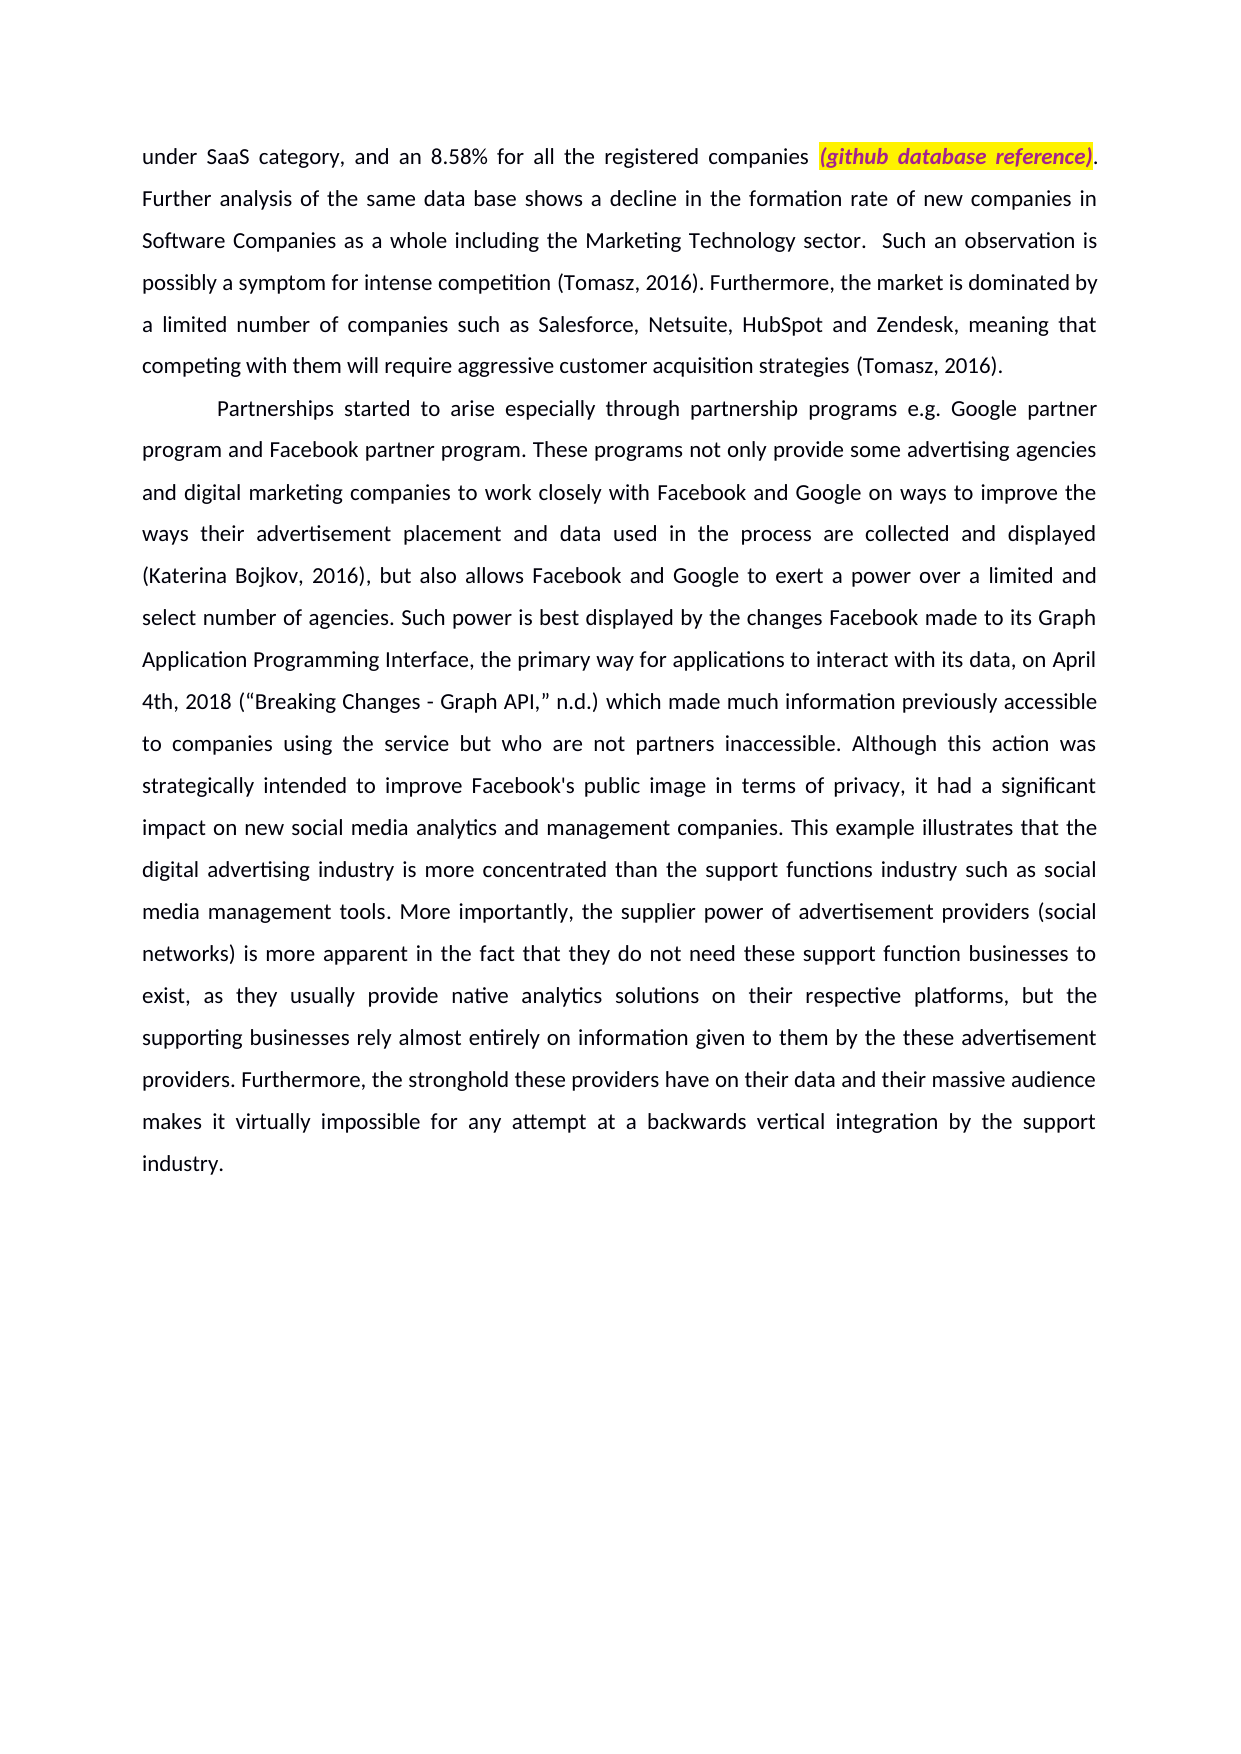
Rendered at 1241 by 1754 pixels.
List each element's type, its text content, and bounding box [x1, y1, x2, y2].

text Partnerships started to arise especially through partnership programs e.g. Google partner program and Facebook partner program. These programs not only provide some advertising agencies and digital marketing companies to work closely with Facebook and Google on ways to improve the ways their advertisement placement and data used in the process are collected and displayed (Katerina Bojkov, 2016)⁠, but also allows Facebook and Google to exert a power over a limited and select number of agencies. Such power is best displayed by the changes Facebook made to its Graph Application Programming Interface, the primary way for applications to interact with its data, on April 4th, 2018 (“Breaking Changes - Graph API,” n.d.)⁠ which made much information previously accessible to companies using the service but who are not partners inaccessible. Although this action was strategically intended to improve Facebook's public image in terms of privacy, it had a significant impact on new social media analytics and management companies. This example illustrates that the digital advertising industry is more concentrated than the support functions industry such as social media management tools. More importantly, the supplier power of advertisement providers (social networks) is more apparent in the fact that they do not need these support function businesses to exist, as they usually provide native analytics solutions on their respective platforms, but the supporting businesses rely almost entirely on information given to them by the these advertisement providers. Furthermore, the stronghold these providers have on their data and their massive audience makes it virtually impossible for any attempt at a backwards vertical integration by the support industry. [142, 394, 1098, 1177]
text under SaaS category, and an 8.58% for all the registered companies (github database reference). Further analysis of the same data base shows a decline in the formation rate of new companies in Software Companies as a whole including the Marketing Technology sector. Such an observation is possibly a symptom for intense competition (Tomasz, 2016)⁠. Furthermore, the market is dominated by a limited number of companies such as Salesforce, Netsuite, HubSpot and Zendesk, meaning that competing with them will require aggressive customer acquisition strategies (Tomasz, 2016)⁠. [142, 142, 1098, 380]
